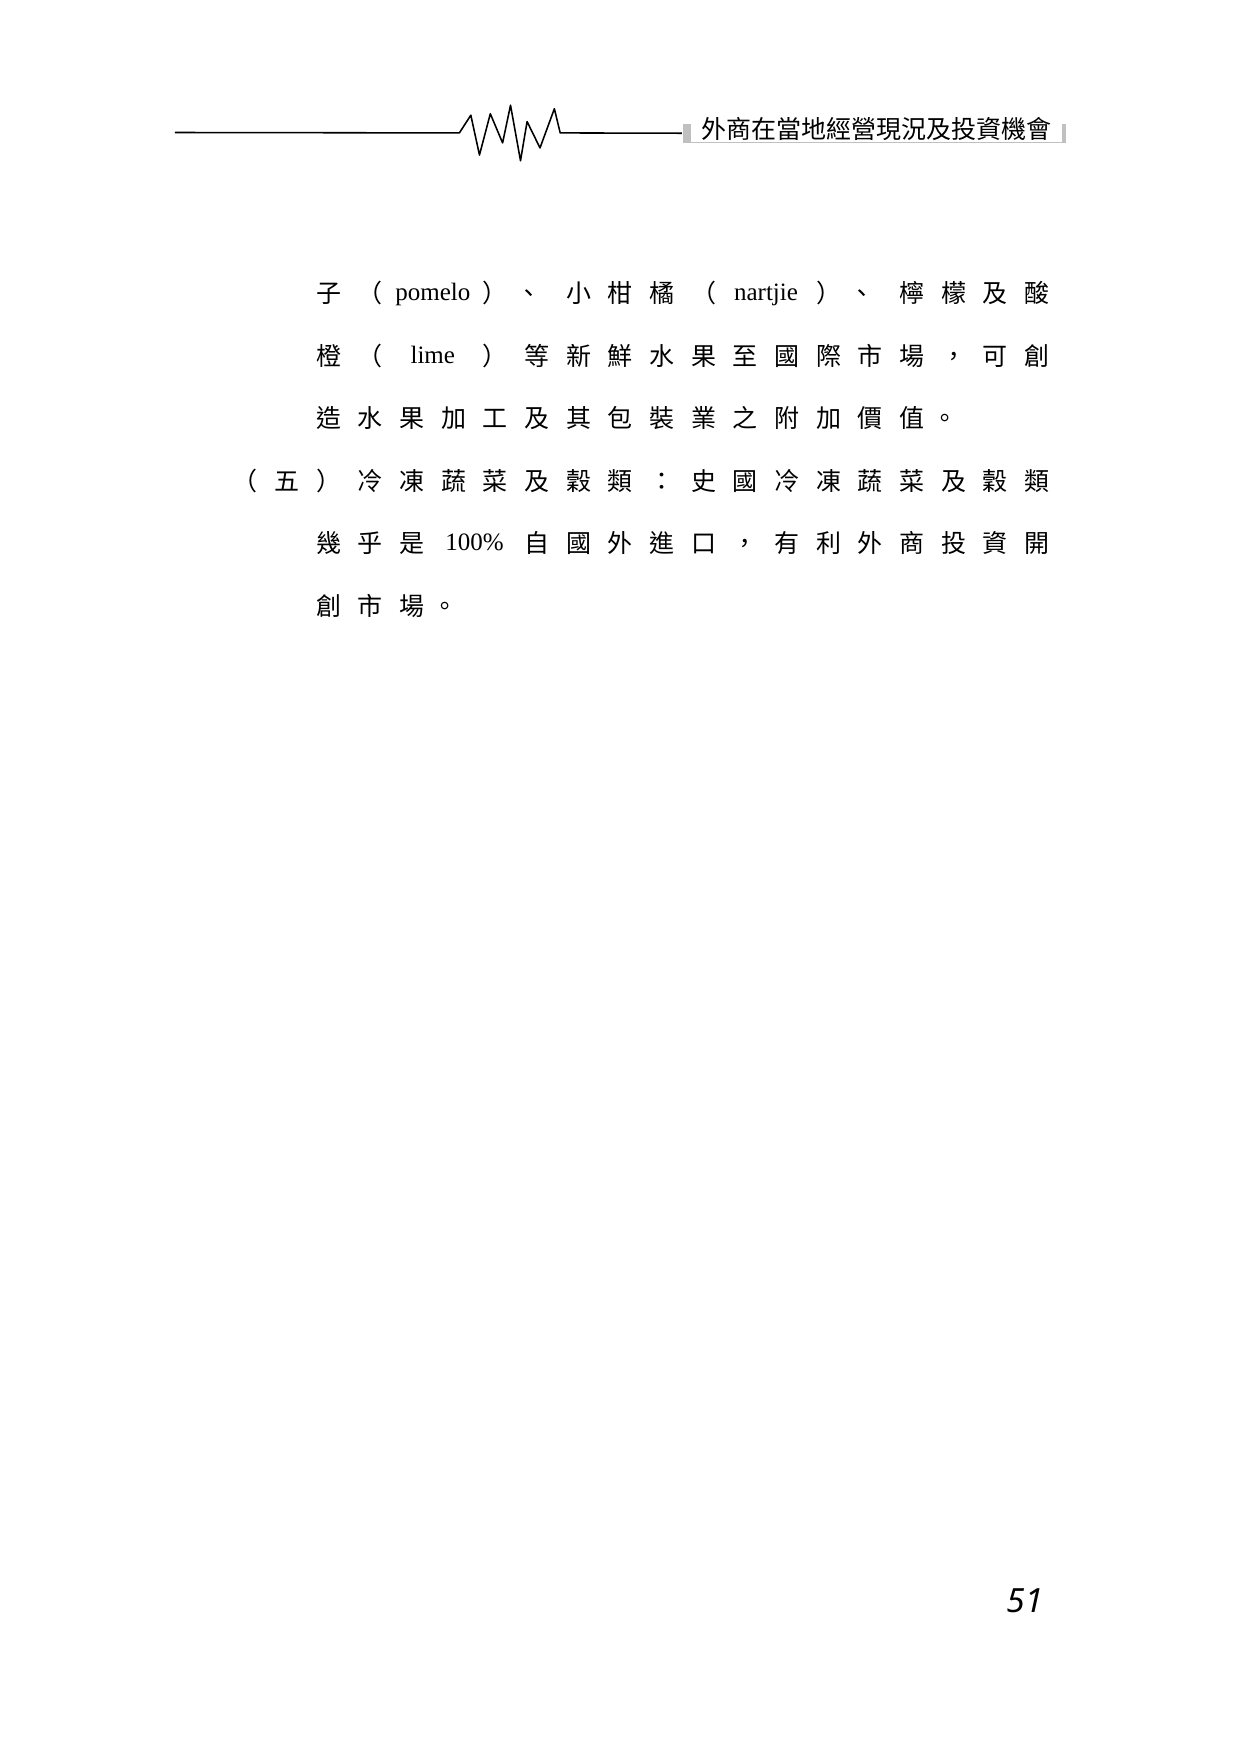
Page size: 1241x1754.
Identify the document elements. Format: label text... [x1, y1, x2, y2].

text 子（pomelo）、小柑橘（nartjie）、檸檬及酸橙（lime）等新鮮水果至國際市場，可創造水果加工及其包裝業之附加價值。 [207, 250, 1058, 438]
text （五）冷凍蔬菜及穀類：史國冷凍蔬菜及穀類幾乎是100%自國外進口，有利外商投資開創市場。 [207, 438, 1058, 625]
